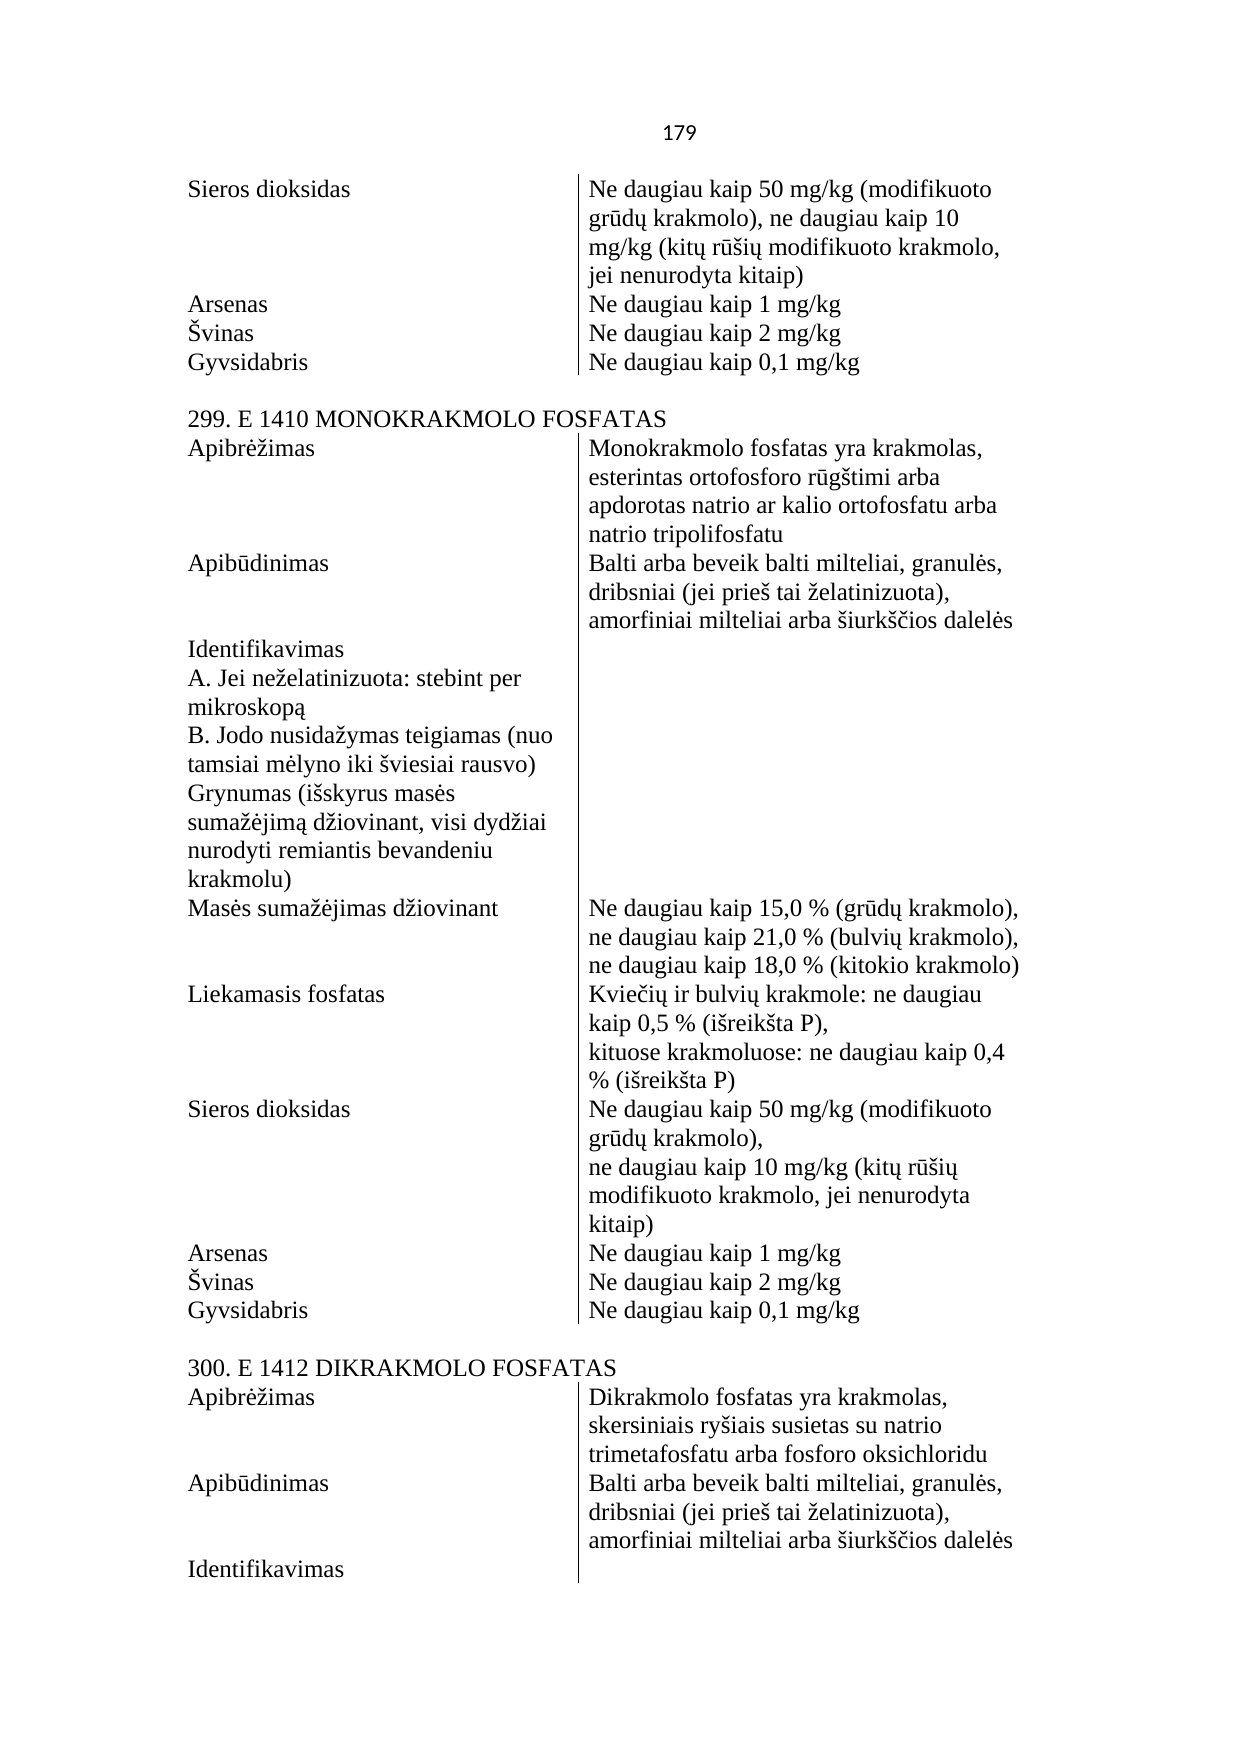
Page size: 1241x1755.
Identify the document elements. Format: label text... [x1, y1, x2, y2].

table_cell Identifikavimas [177, 634, 578, 663]
table_cell Liekamasis fosfatas [177, 979, 578, 1094]
table_cell [1036, 347, 1132, 375]
table_cell [1036, 548, 1132, 634]
table_cell Ne daugiau kaip 0,1 mg/kg [579, 1295, 1036, 1324]
table_cell [1036, 893, 1132, 979]
table_cell [1036, 375, 1132, 433]
table_cell [579, 778, 1036, 893]
table_cell Gyvsidabris [177, 347, 578, 375]
table_cell Dikrakmolo fosfatas yra krakmolas, skersiniais ryšiais susietas su natrio trimetafosfatu arba fosforo oksichloridu [579, 1382, 1036, 1468]
table_cell [1036, 1238, 1132, 1267]
table_cell Masės sumažėjimas džiovinant [177, 893, 578, 979]
table_cell Ne daugiau kaip 15,0 % (grūdų krakmolo), ne daugiau kaip 21,0 % (bulvių krakmolo), ne daugiau kaip 18,0 % (kitokio krakmolo) [579, 893, 1036, 979]
table_cell Identifikavimas [177, 1554, 578, 1583]
table_cell Švinas [177, 318, 578, 347]
table_cell [1036, 1382, 1132, 1468]
table_cell [1036, 174, 1132, 289]
table_cell A. Jei neželatinizuota: stebint per mikroskopą [177, 663, 578, 720]
table_cell [579, 634, 1036, 663]
table_cell Kviečių ir bulvių krakmole: ne daugiau kaip 0,5 % (išreikšta P), kituose krakmoluose: ne daugiau kaip 0,4 % (išreikšta P) [579, 979, 1036, 1094]
table_cell Švinas [177, 1267, 578, 1295]
table_cell B. Jodo nusidažymas teigiamas (nuo tamsiai mėlyno iki šviesiai rausvo) [177, 720, 578, 778]
table_cell [1036, 318, 1132, 347]
table_cell Apibrėžimas [177, 433, 578, 548]
table_cell Apibrėžimas [177, 1382, 578, 1468]
table_cell 300. E 1412 DIKRAKMOLO FOSFATAS [177, 1324, 1036, 1382]
table_cell Grynumas (išskyrus masės sumažėjimą džiovinant, visi dydžiai nurodyti remiantis bevandeniu krakmolu) [177, 778, 578, 893]
table_cell [579, 1554, 1036, 1583]
table_cell [1036, 1267, 1132, 1295]
table_cell Balti arba beveik balti milteliai, granulės, dribsniai (jei prieš tai želatinizuota), amorfiniai milteliai arba šiurkščios dalelės [579, 548, 1036, 634]
table_cell Gyvsidabris [177, 1295, 578, 1324]
table_cell Ne daugiau kaip 1 mg/kg [579, 1238, 1036, 1267]
table_cell Ne daugiau kaip 50 mg/kg (modifikuoto grūdų krakmolo), ne daugiau kaip 10 mg/kg (kitų rūšių modifikuoto krakmolo, jei nenurodyta kitaip) [579, 1094, 1036, 1238]
table_cell [1036, 1468, 1132, 1554]
table_cell Apibūdinimas [177, 548, 578, 634]
table_cell Apibūdinimas [177, 1468, 578, 1554]
table_cell Ne daugiau kaip 2 mg/kg [579, 318, 1036, 347]
table_cell [579, 663, 1036, 720]
table_cell [1036, 1554, 1132, 1583]
table_cell Balti arba beveik balti milteliai, granulės, dribsniai (jei prieš tai želatinizuota), amorfiniai milteliai arba šiurkščios dalelės [579, 1468, 1036, 1554]
table_cell [1036, 634, 1132, 663]
table_cell [1036, 778, 1132, 893]
table_cell 299. E 1410 MONOKRAKMOLO FOSFATAS [177, 375, 1036, 433]
table_cell Ne daugiau kaip 0,1 mg/kg [579, 347, 1036, 375]
table_cell [1036, 1094, 1132, 1238]
table_cell [1036, 979, 1132, 1094]
table_cell Arsenas [177, 1238, 578, 1267]
table_cell [1036, 720, 1132, 778]
table_cell [1036, 433, 1132, 548]
table_cell Ne daugiau kaip 1 mg/kg [579, 289, 1036, 318]
table_cell Ne daugiau kaip 2 mg/kg [579, 1267, 1036, 1295]
table_cell Sieros dioksidas [177, 174, 578, 289]
table_cell [1036, 1324, 1132, 1382]
table_cell [1036, 289, 1132, 318]
table_cell [579, 720, 1036, 778]
table_cell [1036, 663, 1132, 720]
table_cell Sieros dioksidas [177, 1094, 578, 1238]
table_cell Ne daugiau kaip 50 mg/kg (modifikuoto grūdų krakmolo), ne daugiau kaip 10 mg/kg (kitų rūšių modifikuoto krakmolo, jei nenurodyta kitaip) [579, 174, 1036, 289]
table_cell Arsenas [177, 289, 578, 318]
table_cell [1036, 1295, 1132, 1324]
table_cell Monokrakmolo fosfatas yra krakmolas, esterintas ortofosforo rūgštimi arba apdorotas natrio ar kalio ortofosfatu arba natrio tripolifosfatu [579, 433, 1036, 548]
